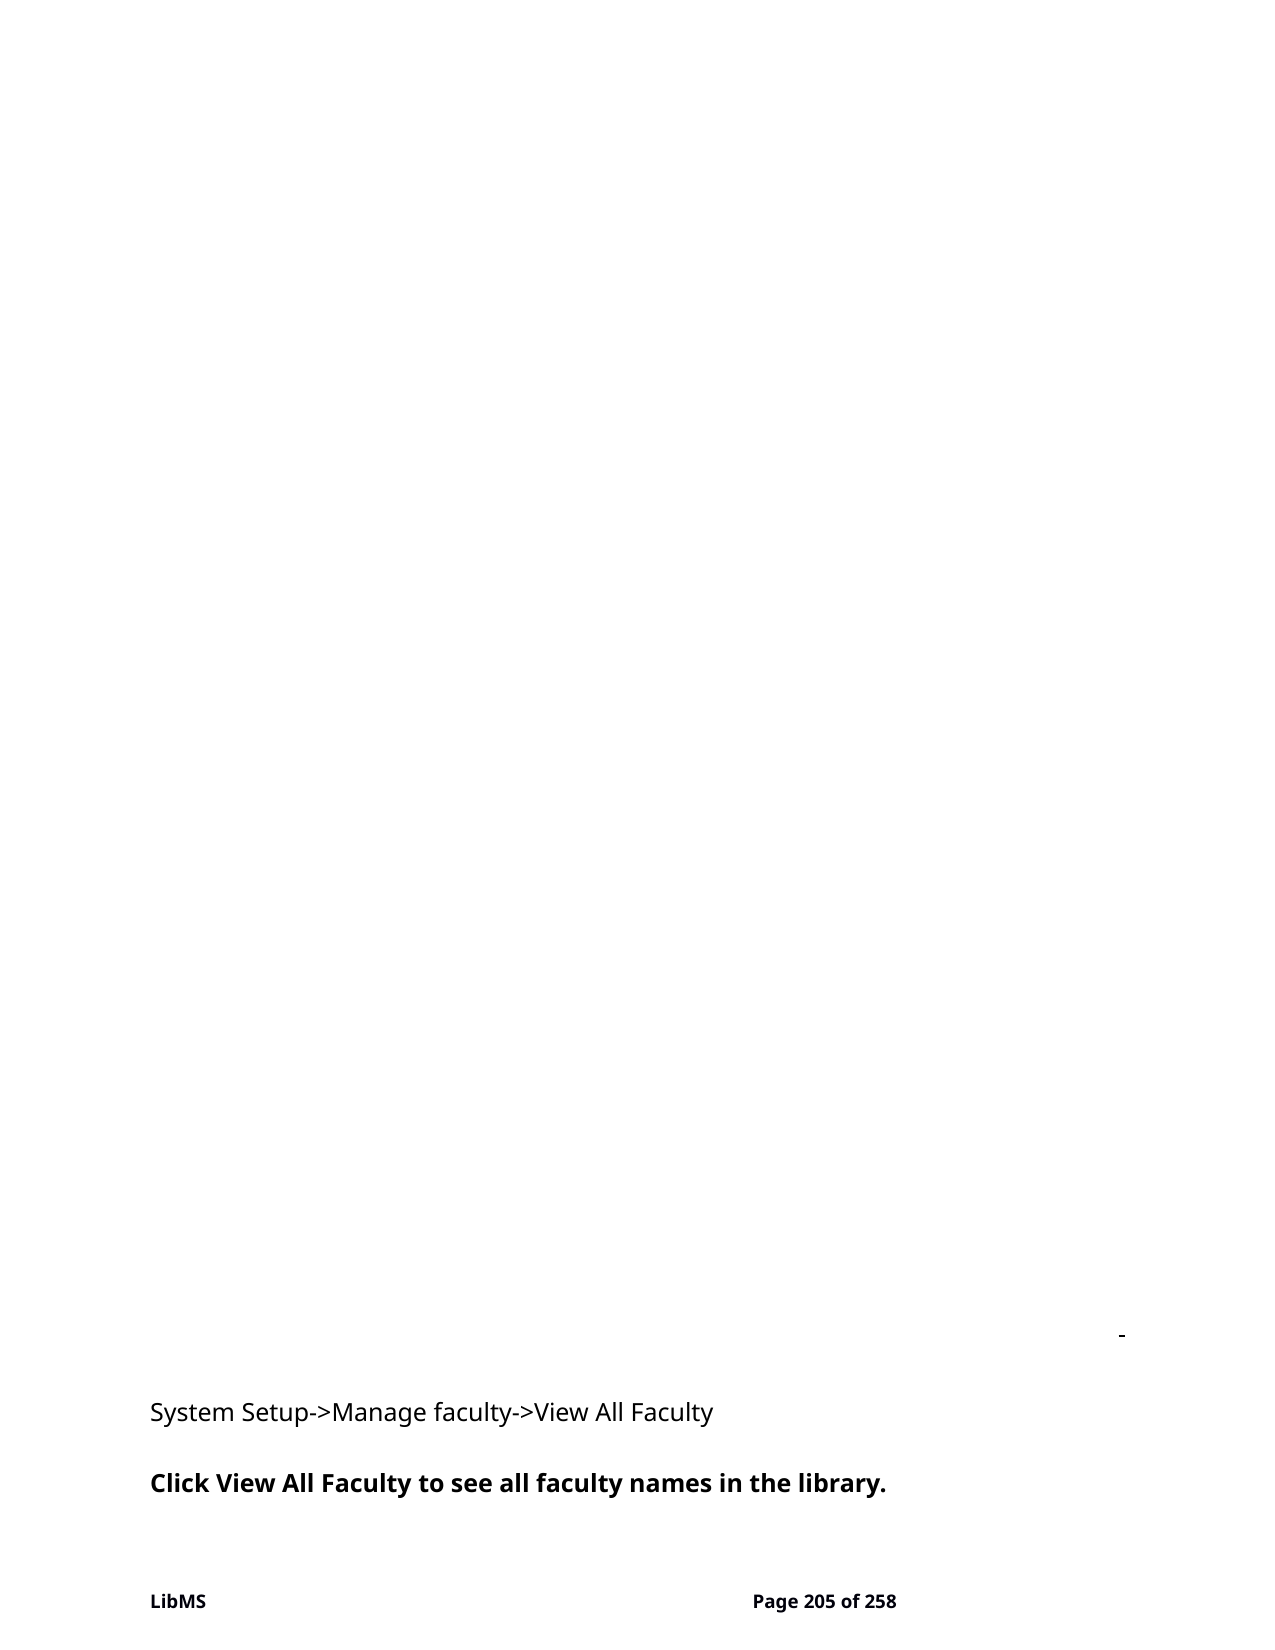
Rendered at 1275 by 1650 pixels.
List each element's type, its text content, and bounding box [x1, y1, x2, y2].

text [150, 133, 1125, 1369]
text Click View All Faculty to see all faculty names in the library. [150, 1431, 1125, 1499]
subtitle System Setup->Manage faculty->View All Faculty [150, 1394, 1125, 1428]
